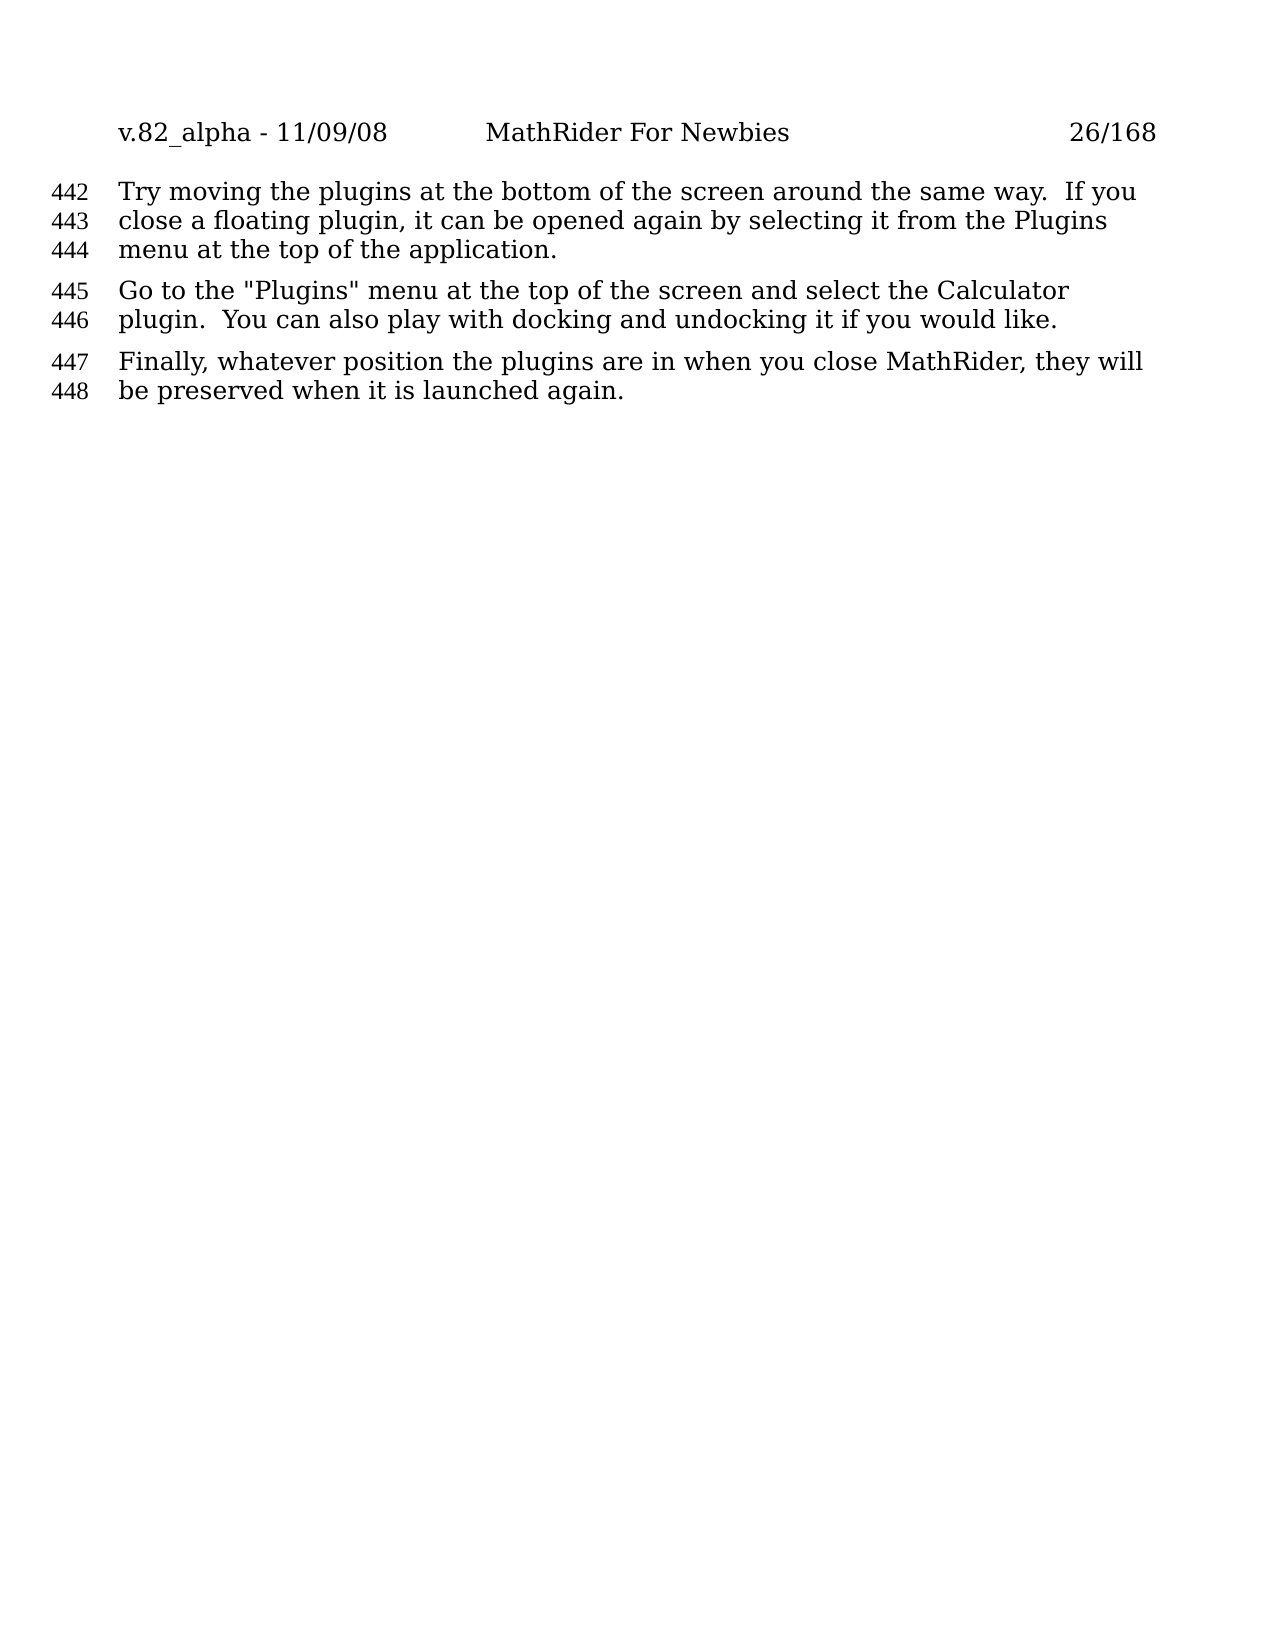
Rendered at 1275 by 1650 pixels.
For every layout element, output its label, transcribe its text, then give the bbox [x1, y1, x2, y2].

text Finally, whatever position the plugins are in when you close MathRider, they will be preserved when it is launched again. [118, 347, 1157, 405]
text Try moving the plugins at the bottom of the screen around the same way. If you close a floating plugin, it can be opened again by selecting it from the Plugins menu at the top of the application. [118, 177, 1157, 264]
text Go to the "Plugins" menu at the top of the screen and select the Calculator plugin. You can also play with docking and undocking it if you would like. [118, 276, 1157, 335]
